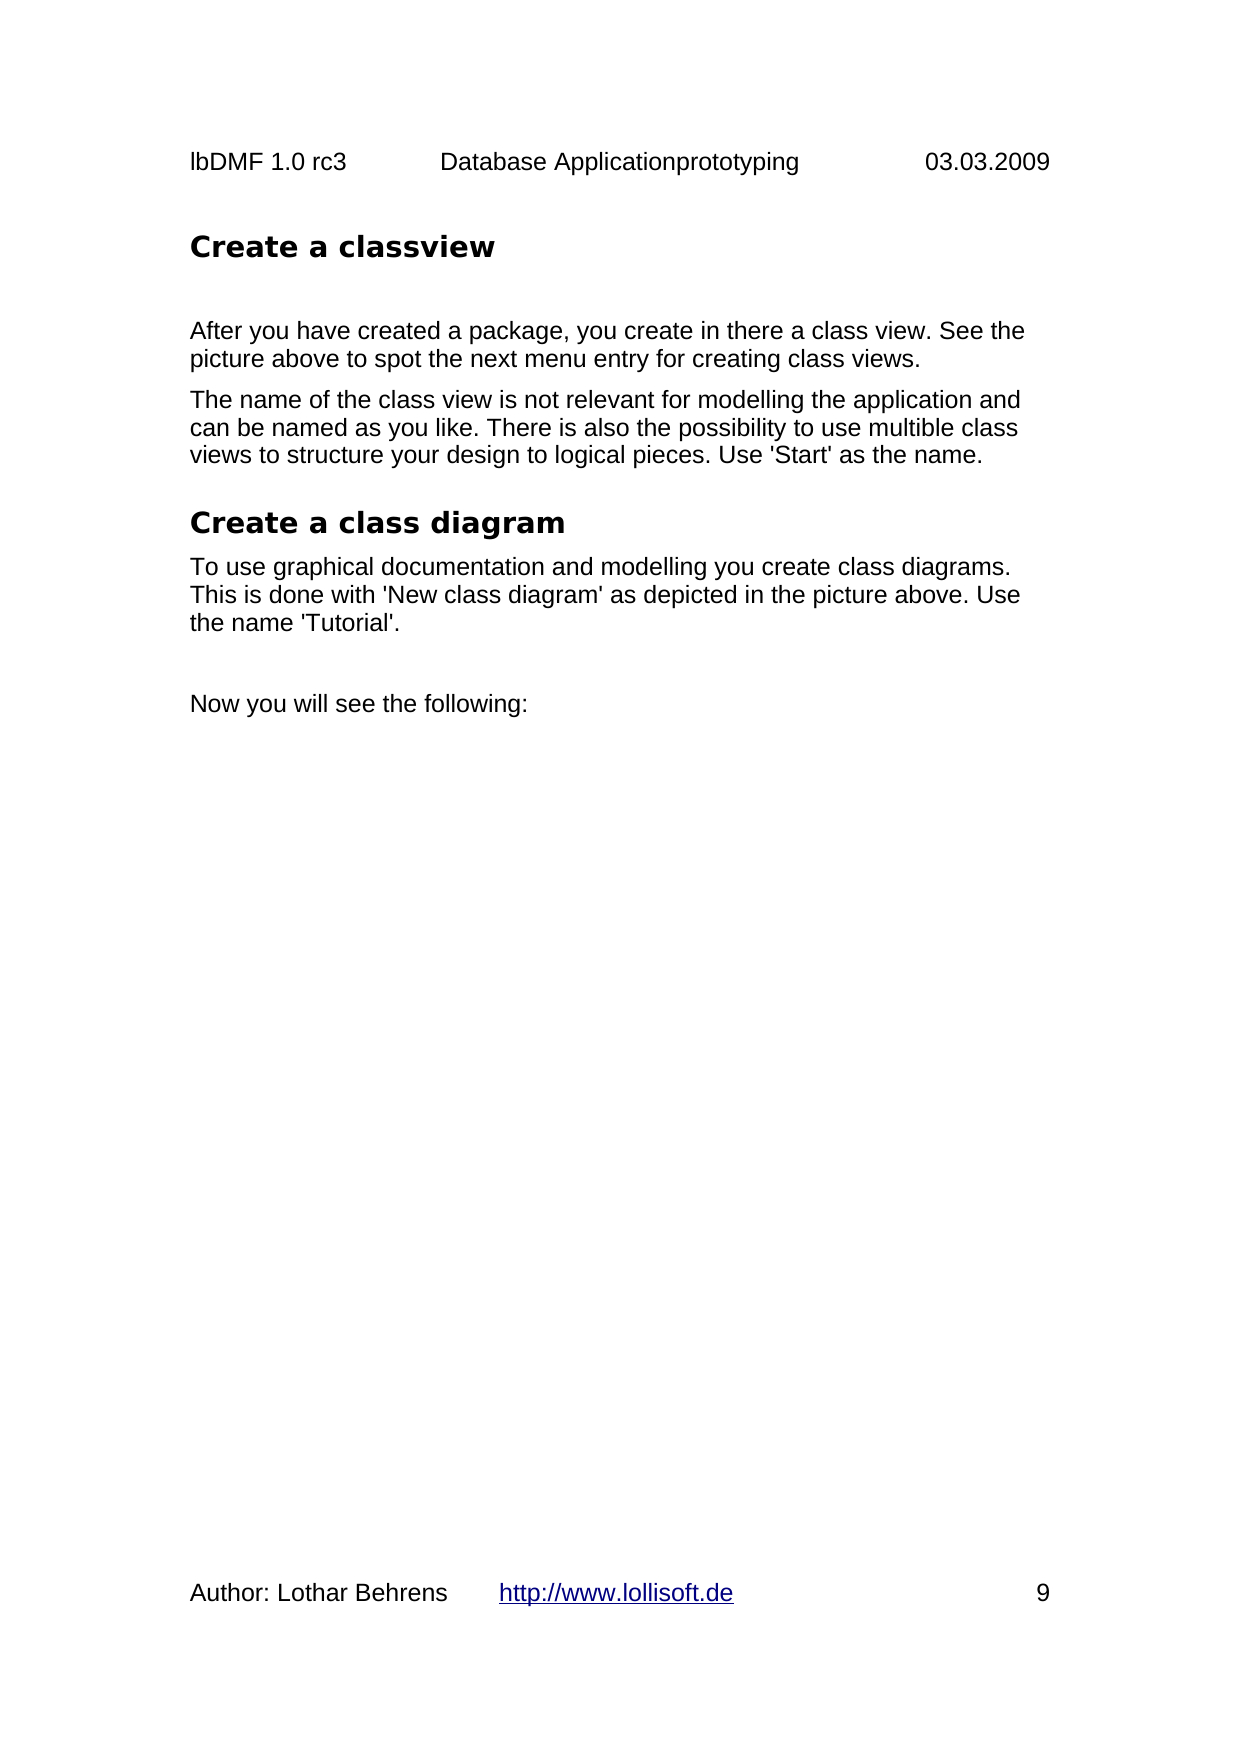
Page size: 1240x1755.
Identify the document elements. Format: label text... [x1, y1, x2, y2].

text The name of the class view is not relevant for modelling the application and can be named as you like. There is also the possibility to use multible class views to structure your design to logical pieces. Use 'Start' as the name. [189, 386, 1050, 469]
text To use graphical documentation and modelling you create class diagrams. This is done with 'New class diagram' as depicted in the picture above. Use the name 'Tutorial'. [189, 553, 1050, 637]
text After you have created a package, you create in there a class view. See the picture above to spot the next menu entry for creating class views. [189, 317, 1050, 373]
text Now you will see the following: [189, 690, 1050, 718]
subtitle Create a classview [189, 230, 1050, 264]
subtitle Create a class diagram [189, 507, 1050, 541]
